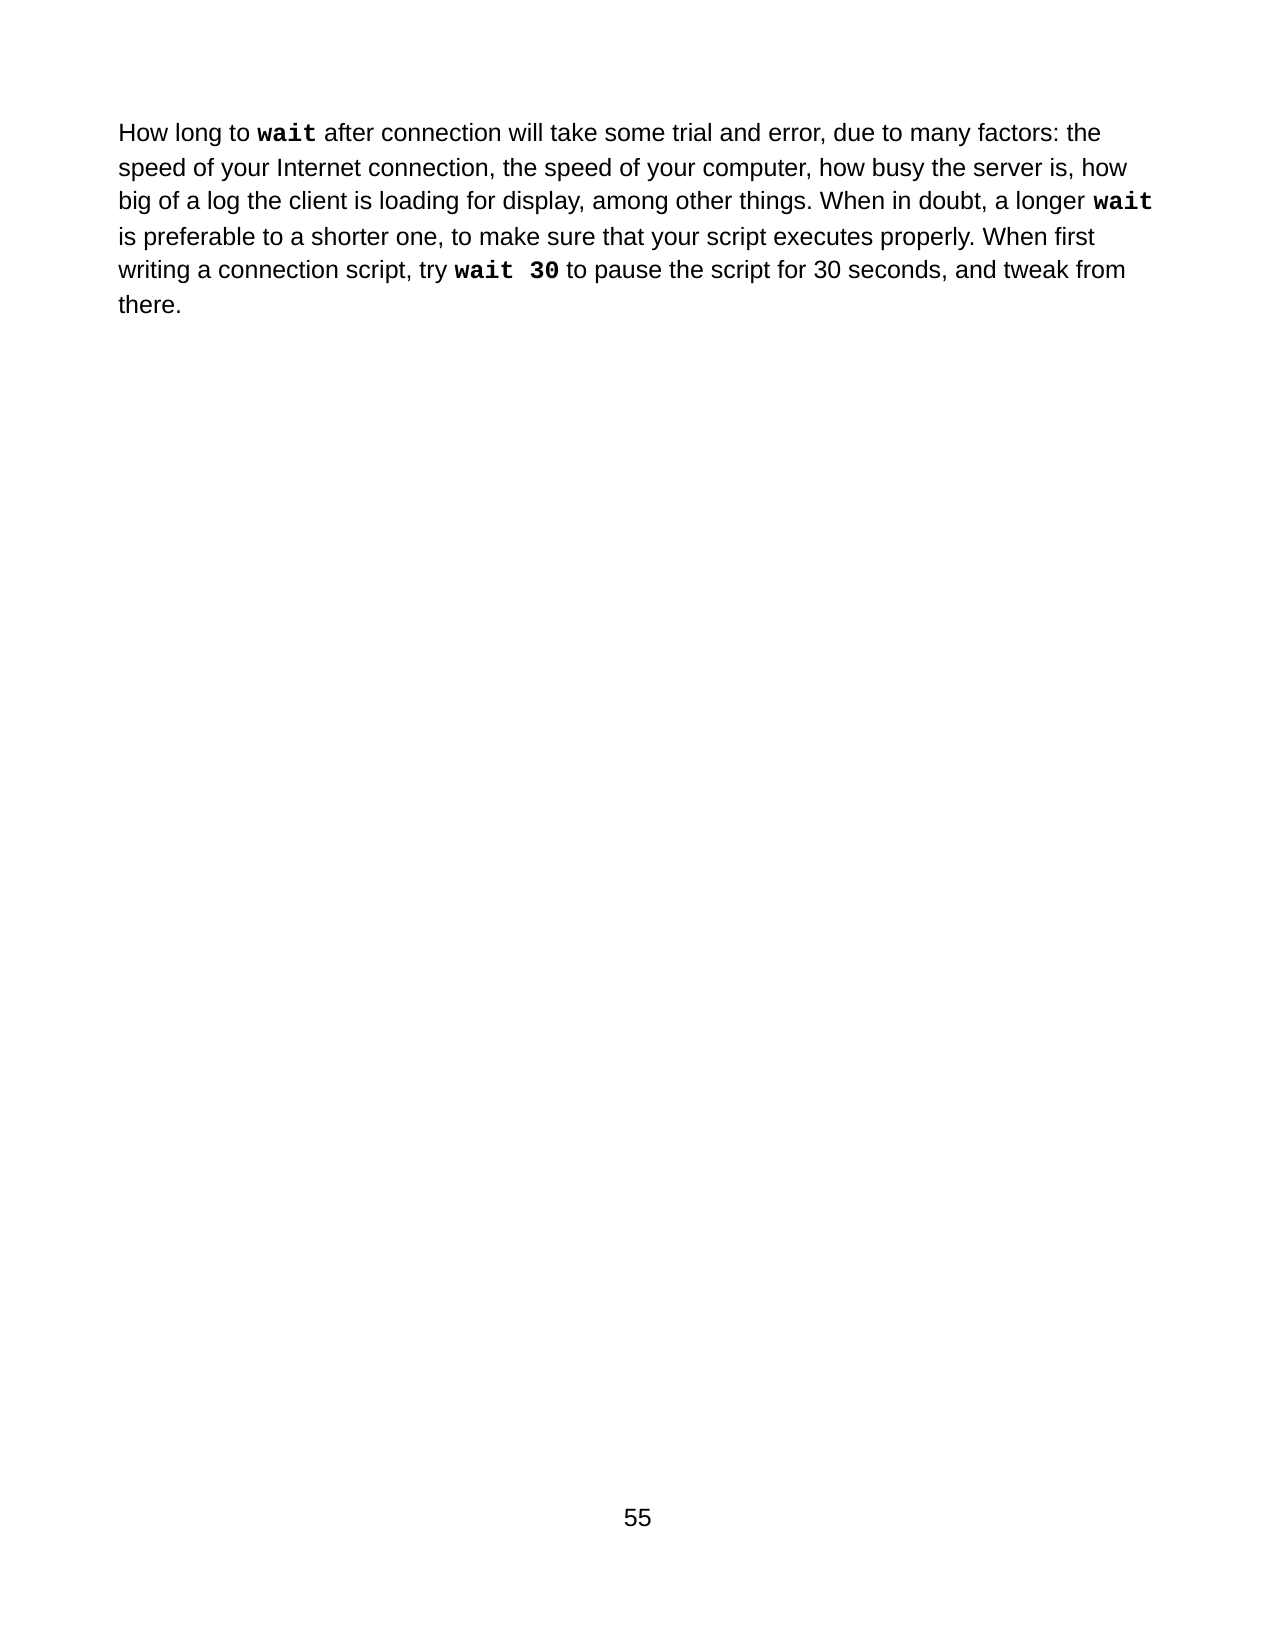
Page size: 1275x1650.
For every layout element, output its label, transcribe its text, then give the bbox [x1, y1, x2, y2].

text How long to wait after connection will take some trial and error, due to many factors: the speed of your Internet connection, the speed of your computer, how busy the server is, how big of a log the client is loading for display, among other things. When in doubt, a longer wait is preferable to a shorter one, to make sure that your script executes properly. When first writing a connection script, try wait 30 to pause the script for 30 seconds, and tweak from there. [118, 118, 1157, 318]
